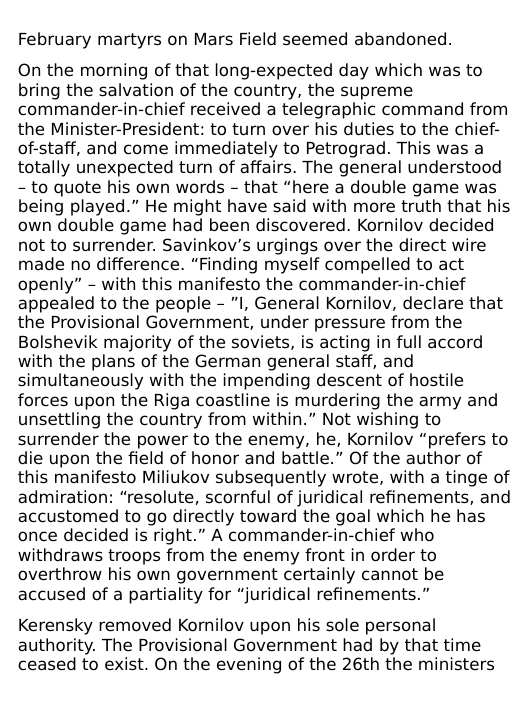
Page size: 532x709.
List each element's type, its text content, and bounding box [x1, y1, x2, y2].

text Kerensky removed Kornilov upon his sole personal authority. The Provisional Government had by that time ceased to exist. On the evening of the 26th the ministers [18, 616, 514, 674]
text February martyrs on Mars Field seemed abandoned. [18, 29, 514, 49]
text On the morning of that long-expected day which was to bring the salvation of the country, the supreme commander-in-chief received a telegraphic command from the Minister-President: to turn over his duties to the chief-of-staff, and come immediately to Petrograd. This was a totally unexpected turn of affairs. The general understood – to quote his own words – that “here a double game was being played.” He might have said with more truth that his own double game had been discovered. Kornilov decided not to surrender. Savinkov’s urgings over the direct wire made no difference. “Finding myself compelled to act openly” – with this manifesto the commander-in-chief appealed to the people – ”I, General Kornilov, declare that the Provisional Government, under pressure from the Bolshevik majority of the soviets, is acting in full accord with the plans of the German general staff, and simultaneously with the impending descent of hostile forces upon the Riga coastline is murdering the army and unsettling the country from within.” Not wishing to surrender the power to the enemy, he, Kornilov “prefers to die upon the field of honor and battle.” Of the author of this manifesto Miliukov subsequently wrote, with a tinge of admiration: “resolute, scornful of juridical refinements, and accustomed to go directly toward the goal which he has once decided is right.” A commander-in-chief who withdraws troops from the enemy front in order to overthrow his own government certainly cannot be accused of a partiality for “juridical refinements.” [18, 61, 514, 604]
